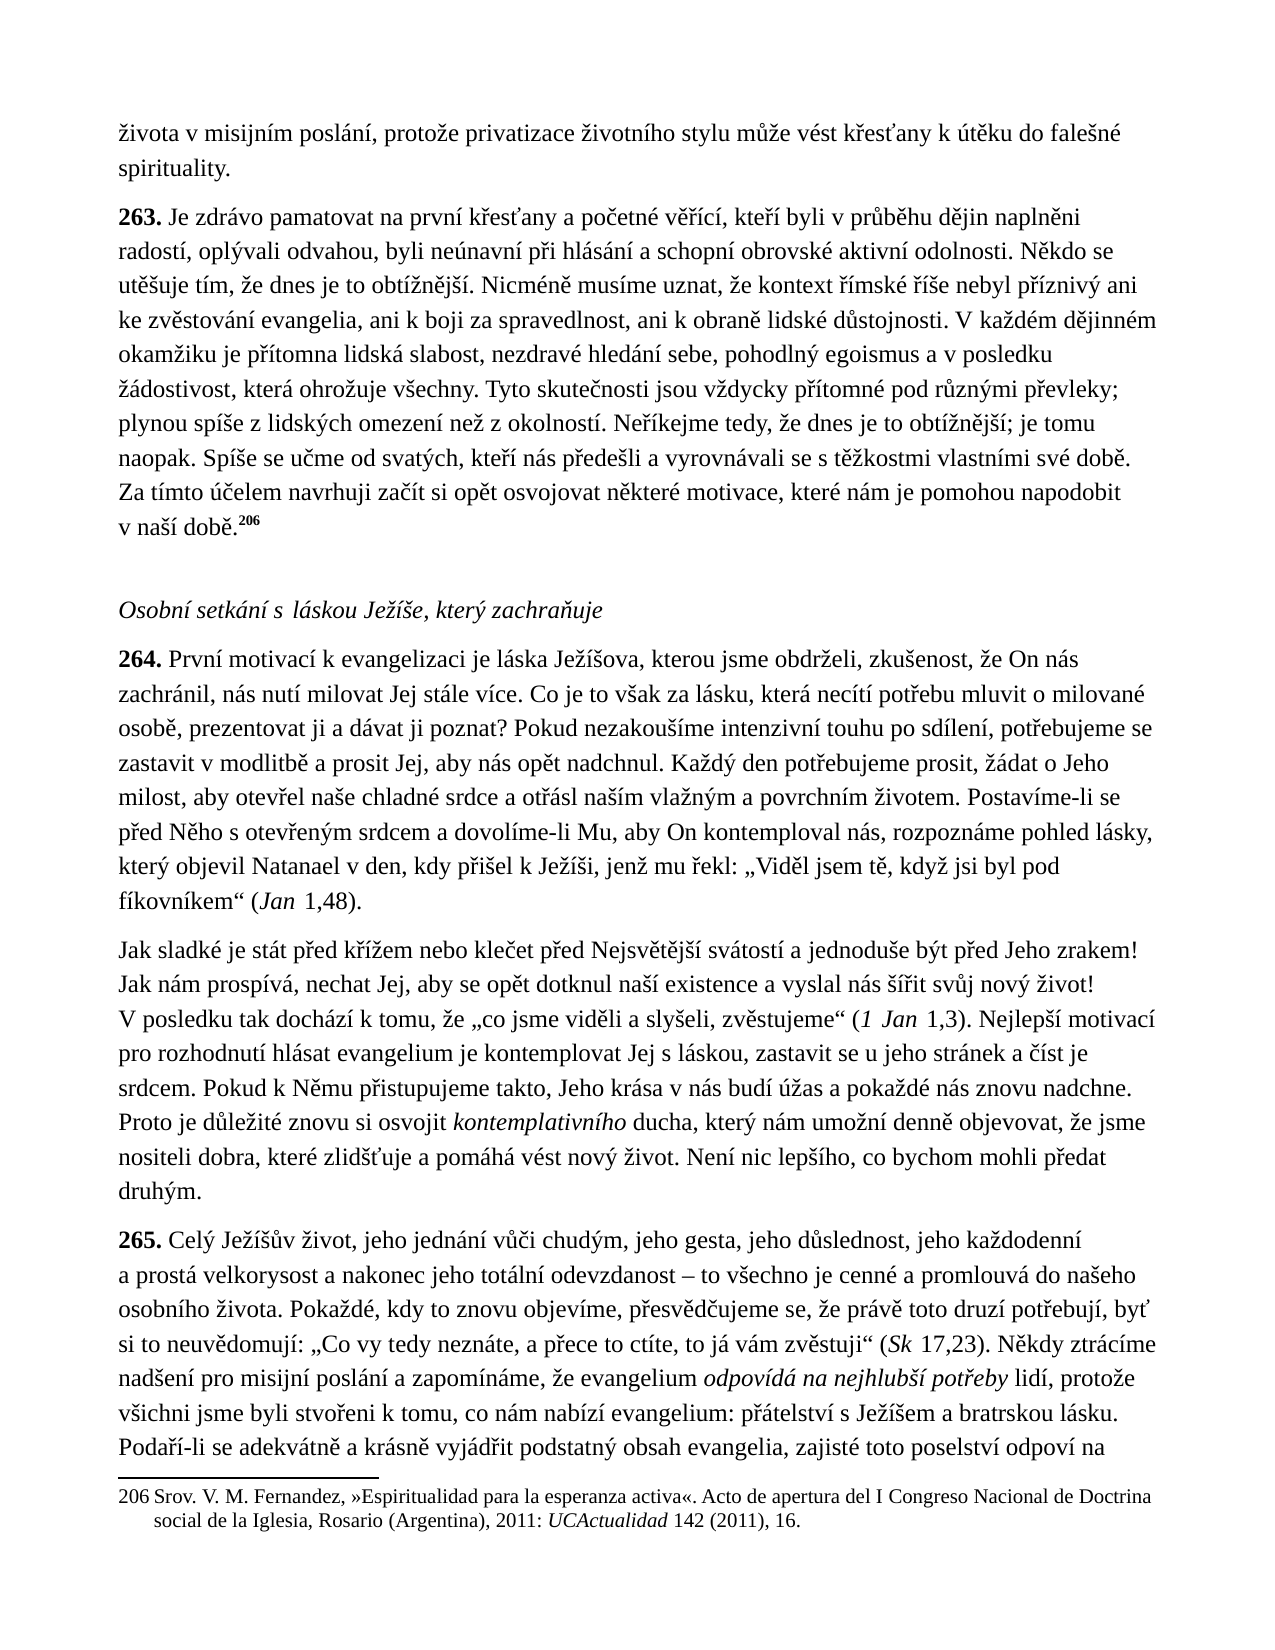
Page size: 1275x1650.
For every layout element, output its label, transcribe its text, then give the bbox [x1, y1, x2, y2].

text 265. Celý Ježíšův život, jeho jednání vůči chudým, jeho gesta, jeho důslednost, jeho každodenní a prostá velkorysost a nakonec jeho totální odevzdanost – to všechno je cenné a promlouvá do našeho osobního života. Pokaždé, kdy to znovu objevíme, přesvědčujeme se, že právě toto druzí potřebují, byť si to neuvědomují: „Co vy tedy neznáte, a přece to ctíte, to já vám zvěstuji“ (Sk 17,23). Někdy ztrácíme nadšení pro misijní poslání a zapomínáme, že evangelium odpovídá na nejhlubší potřeby lidí, protože všichni jsme byli stvořeni k tomu, co nám nabízí evangelium: přátelství s Ježíšem a bratrskou lásku. Podaří-li se adekvátně a krásně vyjádřit podstatný obsah evangelia, zajisté toto poselství odpoví na [118, 1225, 1157, 1461]
text Osobní setkání s láskou Ježíše, který zachraňuje [118, 596, 1157, 624]
text 264. První motivací k evangelizaci je láska Ježíšova, kterou jsme obdrželi, zkušenost, že On nás zachránil, nás nutí milovat Jej stále více. Co je to však za lásku, která necítí potřebu mluvit o milované osobě, prezentovat ji a dávat ji poznat? Pokud nezakoušíme intenzivní touhu po sdílení, potřebujeme se zastavit v modlitbě a prosit Jej, aby nás opět nadchnul. Každý den potřebujeme prosit, žádat o Jeho milost, aby otevřel naše chladné srdce a otřásl naším vlažným a povrchním životem. Postavíme-li se před Něho s otevřeným srdcem a dovolíme-li Mu, aby On kontemploval nás, rozpoznáme pohled lásky, který objevil Natanael v den, kdy přišel k Ježíši, jenž mu řekl: „Viděl jsem tě, když jsi byl pod fíkovníkem“ (Jan 1,48). [118, 644, 1157, 915]
text Jak sladké je stát před křížem nebo klečet před Nejsvětější svátostí a jednoduše být před Jeho zrakem! Jak nám prospívá, nechat Jej, aby se opět dotknul naší existence a vyslal nás šířit svůj nový život! V posledku tak dochází k tomu, že „co jsme viděli a slyšeli, zvěstujeme“ (1 Jan 1,3). Nejlepší motivací pro rozhodnutí hlásat evangelium je kontemplovat Jej s láskou, zastavit se u jeho stránek a číst je srdcem. Pokud k Němu přistupujeme takto, Jeho krása v nás budí úžas a pokaždé nás znovu nadchne. Proto je důležité znovu si osvojit kontemplativního ducha, který nám umožní denně objevovat, že jsme nositeli dobra, které zlidšťuje a pomáhá vést nový život. Není nic lepšího, co bychom mohli předat druhým. [118, 935, 1157, 1205]
text 263. Je zdrávo pamatovat na první křesťany a početné věřící, kteří byli v průběhu dějin naplněni radostí, oplývali odvahou, byli neúnavní při hlásání a schopní obrovské aktivní odolnosti. Někdo se utěšuje tím, že dnes je to obtížnější. Nicméně musíme uznat, že kontext římské říše nebyl příznivý ani ke zvěstování evangelia, ani k boji za spravedlnost, ani k obraně lidské důstojnosti. V každém dějinném okamžiku je přítomna lidská slabost, nezdravé hledání sebe, pohodlný egoismus a v posledku žádostivost, která ohrožuje všechny. Tyto skutečnosti jsou vždycky přítomné pod různými převleky; plynou spíše z lidských omezení než z okolností. Neříkejme tedy, že dnes je to obtížnější; je tomu naopak. Spíše se učme od svatých, kteří nás předešli a vyrovnávali se s těžkostmi vlastními své době. Za tímto účelem navrhuji začít si opět osvojovat některé motivace, které nám je pomohou napodobit v naší době. [118, 202, 1157, 575]
text života v misijním poslání, protože privatizace životního stylu může vést křesťany k útěku do falešné spirituality. [118, 118, 1157, 181]
text Srov. V. M. Fernandez, »Espiritualidad para la esperanza activa«. Acto de apertura del I Congreso Nacional de Doctrina social de la Iglesia, Rosario (Argentina), 2011: UCActualidad 142 (2011), 16. [118, 1484, 1157, 1532]
